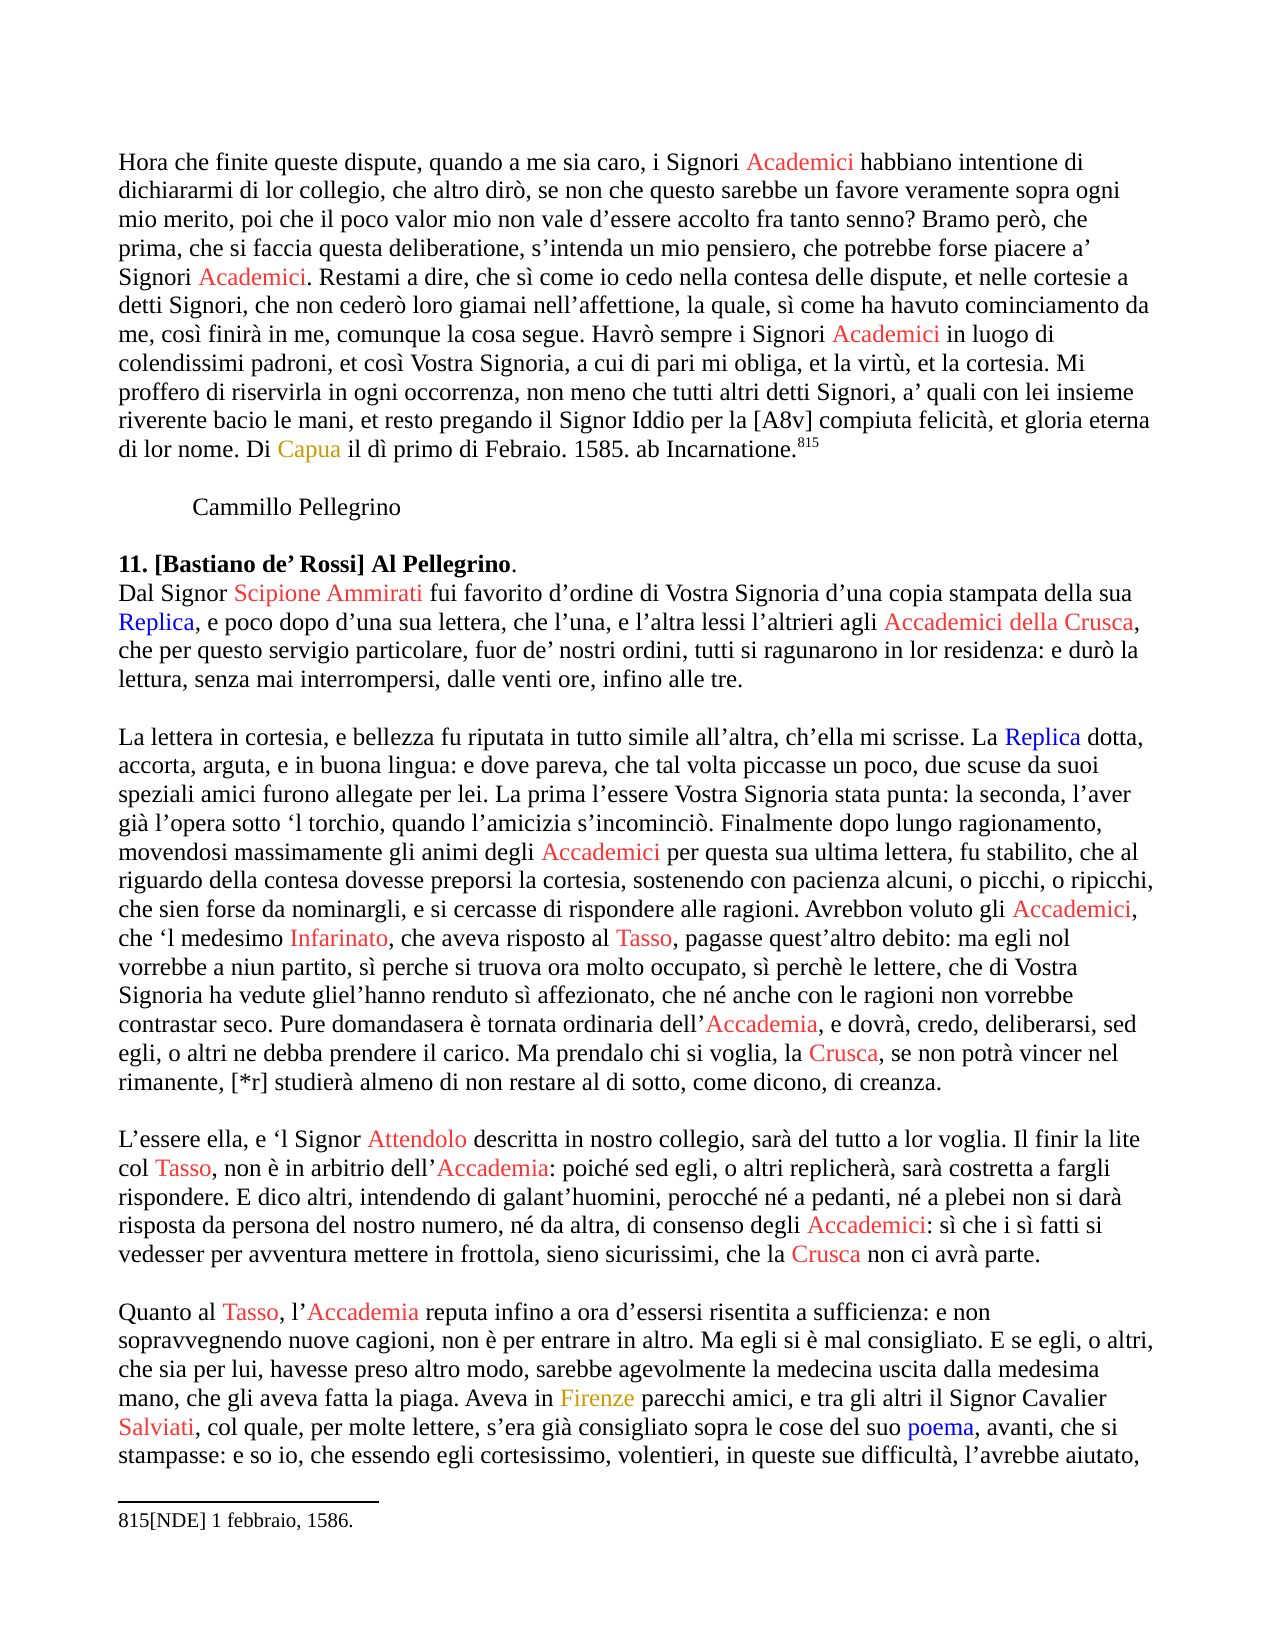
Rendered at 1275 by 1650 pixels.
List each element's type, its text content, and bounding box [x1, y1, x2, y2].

text [NDE] 1 febbraio, 1586. [118, 1508, 1157, 1532]
text Dal Signor Scipione Ammirati fui favorito d’ordine di Vostra Signoria d’una copia stampata della sua Replica, e poco dopo d’una sua lettera, che l’una, e l’altra lessi l’altrieri agli Accademici della Crusca, che per questo servigio particolare, fuor de’ nostri ordini, tutti si ragunarono in lor residenza: e durò la lettura, senza mai interrompersi, dalle venti ore, infino alle tre. [118, 578, 1157, 693]
text Cammillo Pellegrino [118, 492, 1157, 521]
text Hora che finite queste dispute, quando a me sia caro, i Signori Academici habbiano intentione di dichiararmi di lor collegio, che altro dirò, se non che questo sarebbe un favore veramente sopra ogni mio merito, poi che il poco valor mio non vale d’essere accolto fra tanto senno? Bramo però, che prima, che si faccia questa deliberatione, s’intenda un mio pensiero, che potrebbe forse piacere a’ Signori Academici. Restami a dire, che sì come io cedo nella contesa delle dispute, et nelle cortesie a detti Signori, che non cederò loro giamai nell’affettione, la quale, sì come ha havuto cominciamento da me, così finirà in me, comunque la cosa segue. Havrò sempre i Signori Academici in luogo di colendissimi padroni, et così Vostra Signoria, a cui di pari mi obliga, et la virtù, et la cortesia. Mi proffero di riservirla in ogni occorrenza, non meno che tutti altri detti Signori, a’ quali con lei insieme riverente bacio le mani, et resto pregando il Signor Iddio per la [A8v] compiuta felicità, et gloria eterna di lor nome. Di Capua il dì primo di Febraio. 1585. ab Incarnatione. [118, 147, 1157, 463]
text L’essere ella, e ‘l Signor Attendolo descritta in nostro collegio, sarà del tutto a lor voglia. Il finir la lite col Tasso, non è in arbitrio dell’Accademia: poiché sed egli, o altri replicherà, sarà costretta a fargli rispondere. E dico altri, intendendo di galant’huomini, perocché né a pedanti, né a plebei non si darà risposta da persona del nostro numero, né da altra, di consenso degli Accademici: sì che i sì fatti si vedesser per avventura mettere in frottola, sieno sicurissimi, che la Crusca non ci avrà parte. [118, 1124, 1157, 1268]
text La lettera in cortesia, e bellezza fu riputata in tutto simile all’altra, ch’ella mi scrisse. La Replica dotta, accorta, arguta, e in buona lingua: e dove pareva, che tal volta piccasse un poco, due scuse da suoi speziali amici furono allegate per lei. La prima l’essere Vostra Signoria stata punta: la seconda, l’aver già l’opera sotto ‘l torchio, quando l’amicizia s’incominciò. Finalmente dopo lungo ragionamento, movendosi massimamente gli animi degli Accademici per questa sua ultima lettera, fu stabilito, che al riguardo della contesa dovesse preporsi la cortesia, sostenendo con pacienza alcuni, o picchi, o ripicchi, che sien forse da nominargli, e si cercasse di rispondere alle ragioni. Avrebbon voluto gli Accademici, che ‘l medesimo Infarinato, che aveva risposto al Tasso, pagasse quest’altro debito: ma egli nol vorrebbe a niun partito, sì perche si truova ora molto occupato, sì perchè le lettere, che di Vostra Signoria ha vedute gliel’hanno renduto sì affezionato, che né anche con le ragioni non vorrebbe contrastar seco. Pure domandasera è tornata ordinaria dell’Accademia, e dovrà, credo, deliberarsi, sed egli, o altri ne debba prendere il carico. Ma prendalo chi si voglia, la Crusca, se non potrà vincer nel rimanente, [*r] studierà almeno di non restare al di sotto, come dicono, di creanza. [118, 722, 1157, 1096]
text Quanto al Tasso, l’Accademia reputa infino a ora d’essersi risentita a sufficienza: e non sopravvegnendo nuove cagioni, non è per entrare in altro. Ma egli si è mal consigliato. E se egli, o altri, che sia per lui, havesse preso altro modo, sarebbe agevolmente la medecina uscita dalla medesima mano, che gli aveva fatta la piaga. Aveva in Firenze parecchi amici, e tra gli altri il Signor Cavalier Salviati, col quale, per molte lettere, s’era già consigliato sopra le cose del suo poema, avanti, che si stampasse: e so io, che essendo egli cortesissimo, volentieri, in queste sue difficultà, l’avrebbe aiutato, [118, 1297, 1157, 1469]
text 11. [Bastiano de’ Rossi] Al Pellegrino. [118, 549, 1157, 578]
